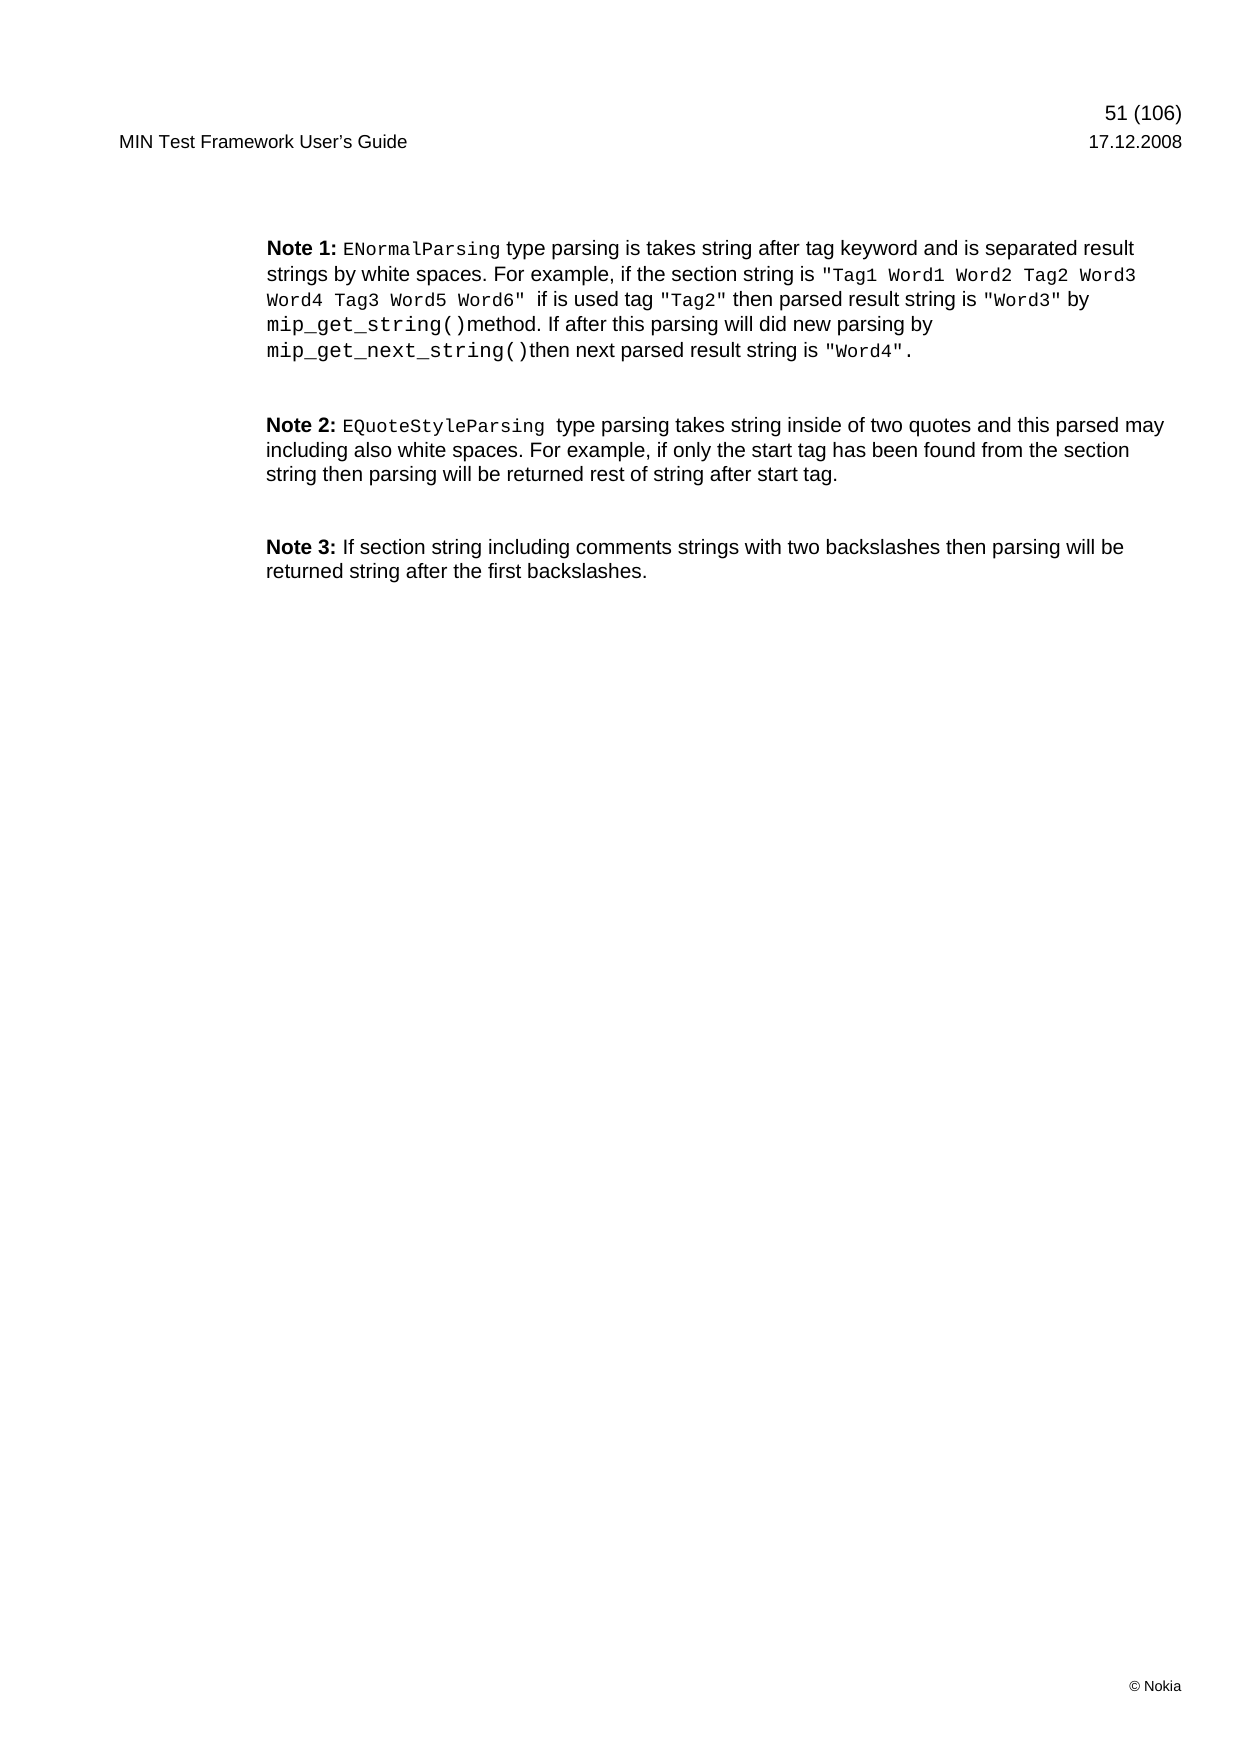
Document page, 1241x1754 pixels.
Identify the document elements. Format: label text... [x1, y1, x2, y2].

text Note 1: ENormalParsing type parsing is takes string after tag keyword and is separated result strings by white spaces. For example, if the section string is "Tag1 Word1 Word2 Tag2 Word3 Word4 Tag3 Word5 Word6" if is used tag "Tag2" then parsed result string is "Word3" by mip_get_string()method. If after this parsing will did new parsing by mip_get_next_string()then next parsed result string is "Word4". [267, 236, 1181, 363]
text Note 3: If section string including comments strings with two backslashes then parsing will be returned string after the first backslashes. [266, 534, 1181, 582]
text Note 2: EQuoteStyleParsing type parsing takes string inside of two quotes and this parsed may including also white spaces. For example, if only the start tag has been found from the section string then parsing will be returned rest of string after start tag. [266, 412, 1181, 486]
